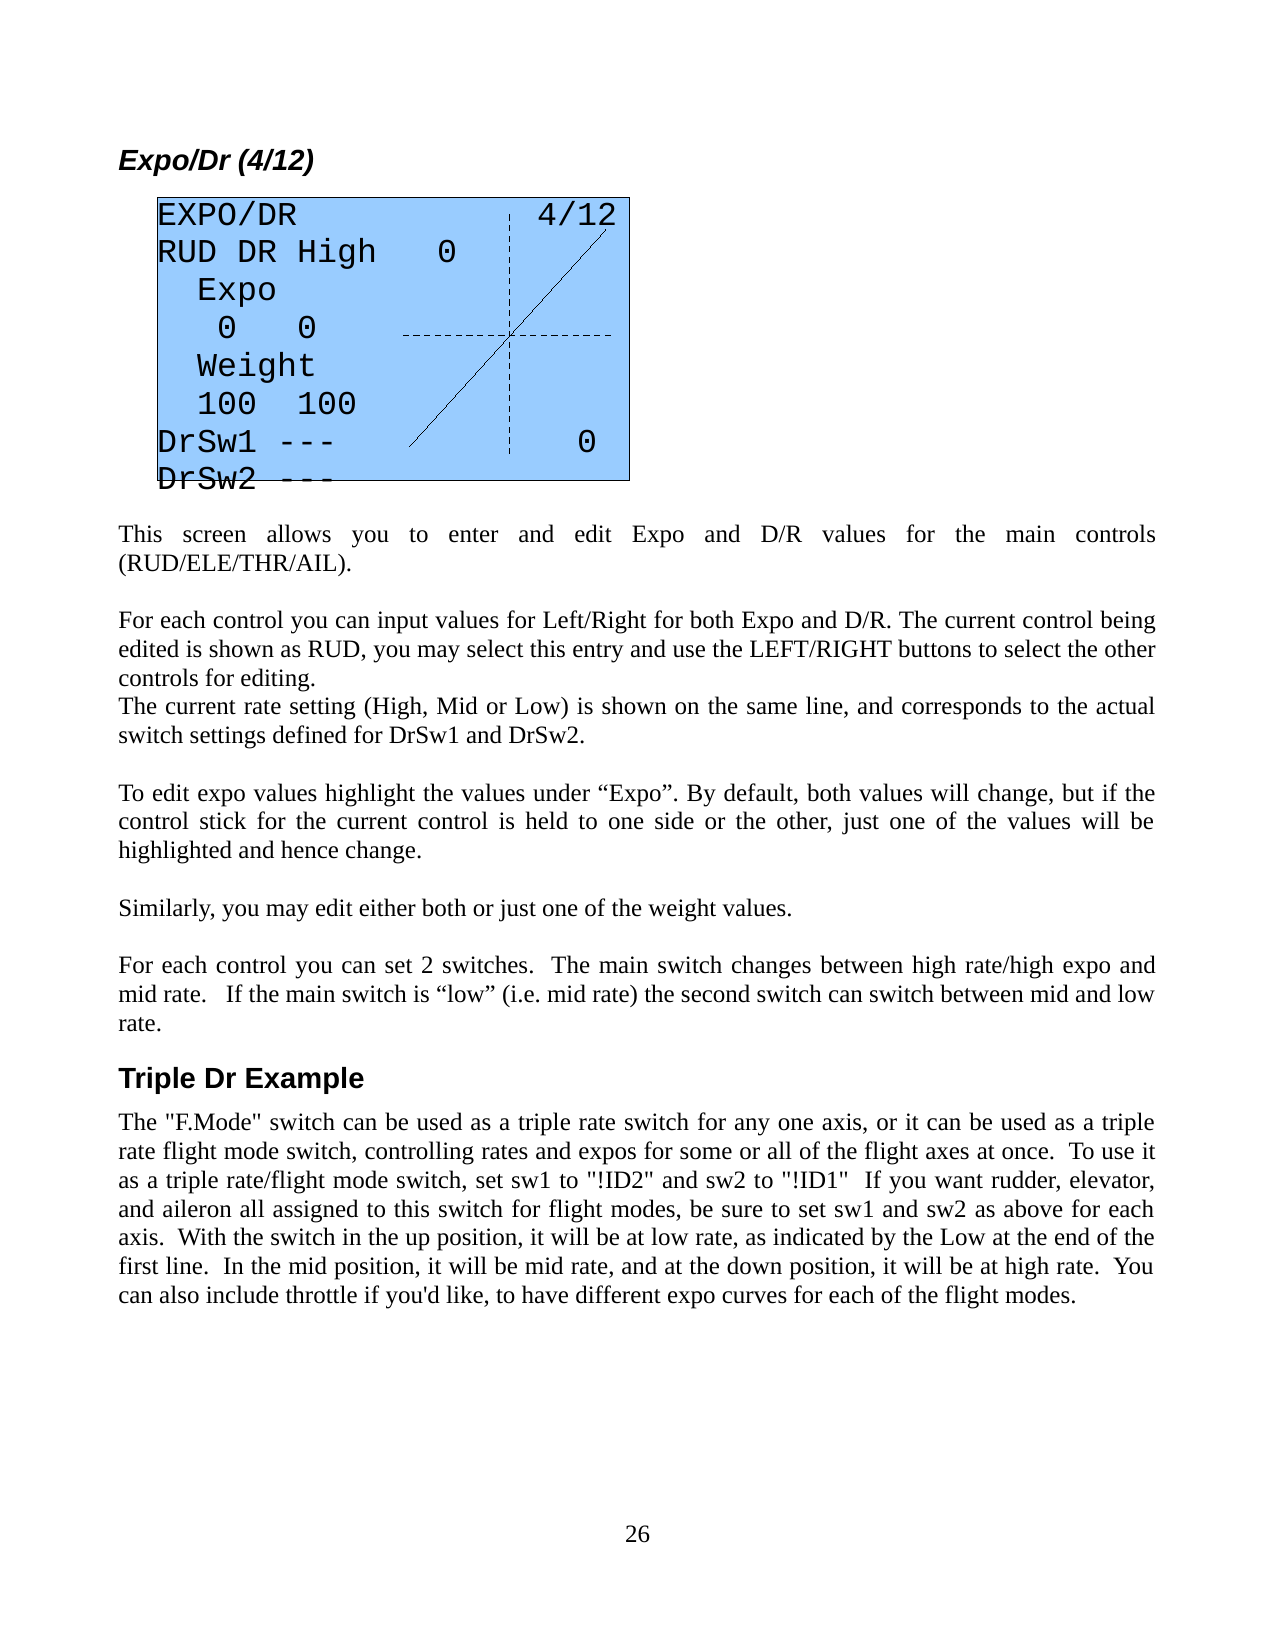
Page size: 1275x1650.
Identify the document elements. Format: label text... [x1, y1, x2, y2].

text This screen allows you to enter and edit Expo and D/R values for the main controls (RUD/ELE/THR/AIL). [118, 519, 1157, 576]
text The current rate setting (High, Mid or Low) is shown on the same line, and corresponds to the actual switch settings defined for DrSw1 and DrSw2. [118, 691, 1157, 749]
text Similarly, you may edit either both or just one of the weight values. [118, 893, 1157, 921]
text For each control you can input values for Left/Right for both Expo and D/R. The current control being edited is shown as RUD, you may select this entry and use the LEFT/RIGHT buttons to select the other controls for editing. [118, 605, 1157, 691]
text To edit expo values highlight the values under “Expo”. By default, both values will change, but if the control stick for the current control is held to one side or the other, just one of the values will be highlighted and hence change. [118, 778, 1157, 864]
subtitle Triple Dr Example [118, 1061, 1157, 1095]
subtitle Expo/Dr (4/12) [118, 143, 1157, 177]
text The "F.Mode" switch can be used as a triple rate switch for any one axis, or it can be used as a triple rate flight mode switch, controlling rates and expos for some or all of the flight axes at once. To use it as a triple rate/flight mode switch, set sw1 to "!ID2" and sw2 to "!ID1" If you want rudder, elevator, and aileron all assigned to this switch for flight modes, be sure to set sw1 and sw2 as above for each axis. With the switch in the up position, it will be at low rate, as indicated by the Low at the end of the first line. In the mid position, it will be mid rate, and at the down position, it will be at high rate. You can also include throttle if you'd like, to have different expo curves for each of the flight modes. [118, 1107, 1157, 1309]
text For each control you can set 2 switches. The main switch changes between high rate/high expo and mid rate. If the main switch is “low” (i.e. mid rate) the second switch can switch between mid and low rate. [118, 950, 1157, 1036]
